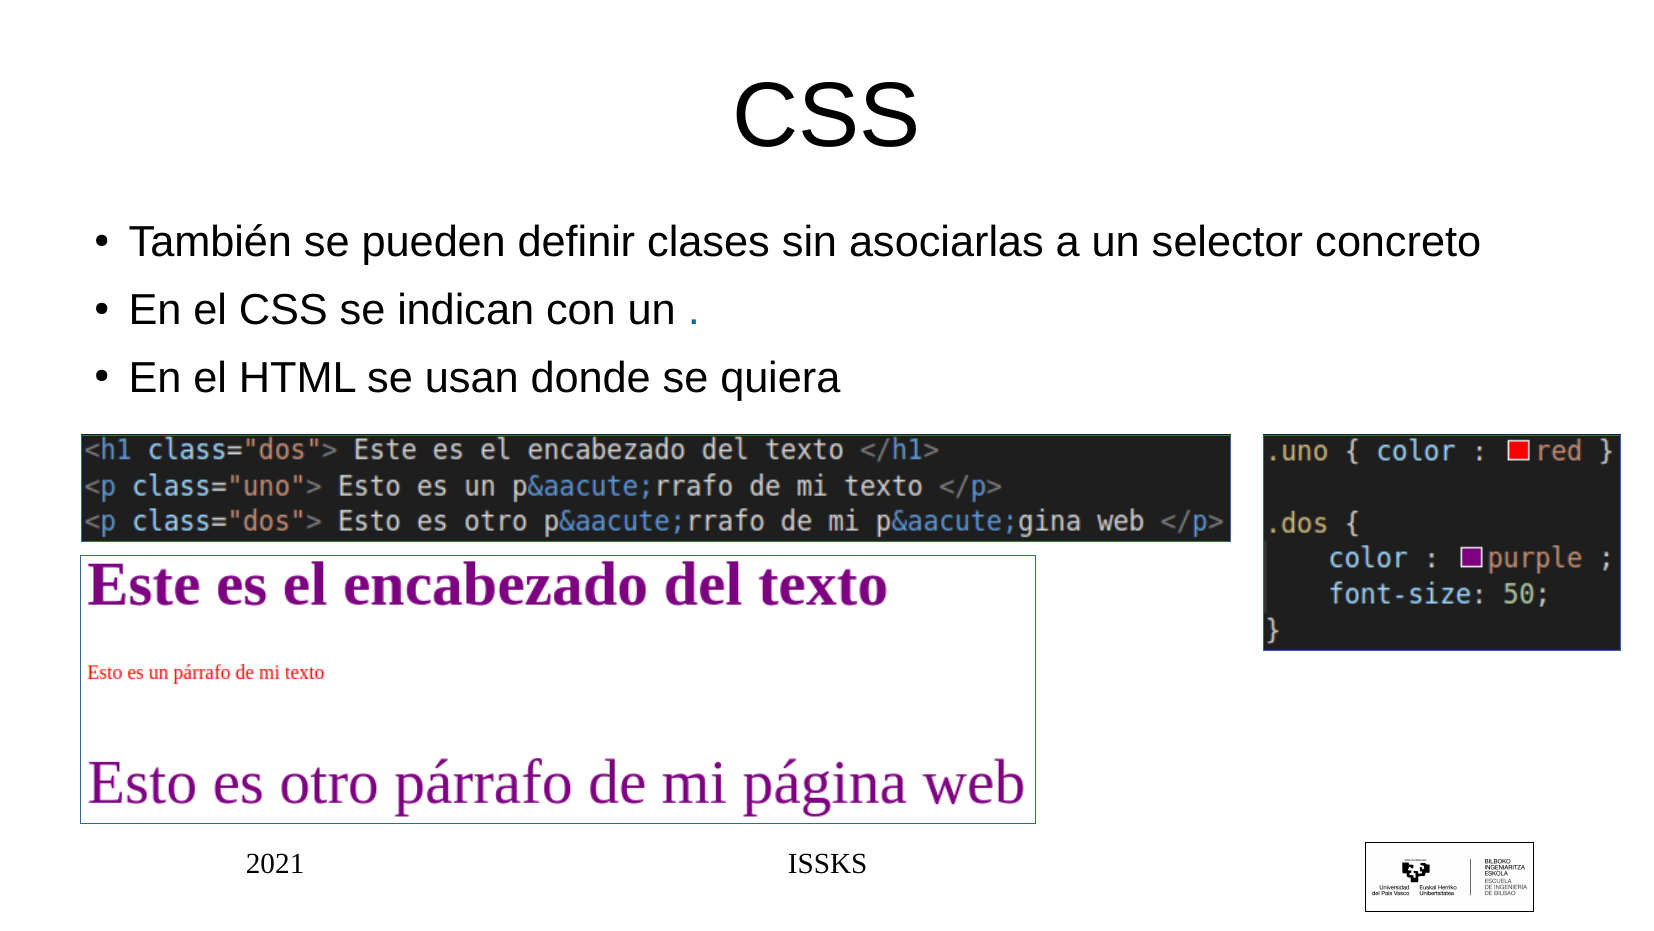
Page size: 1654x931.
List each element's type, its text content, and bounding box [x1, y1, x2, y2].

picture [1366, 843, 1533, 911]
picture [81, 434, 1231, 542]
title CSS [82, 37, 1571, 193]
picture [80, 554, 1036, 824]
picture [1263, 434, 1621, 651]
list También se pueden definir clases sin asociarlas a un selector concreto En el CSS se indican con un . En el HTML se usan donde se quiera [82, 217, 1546, 436]
